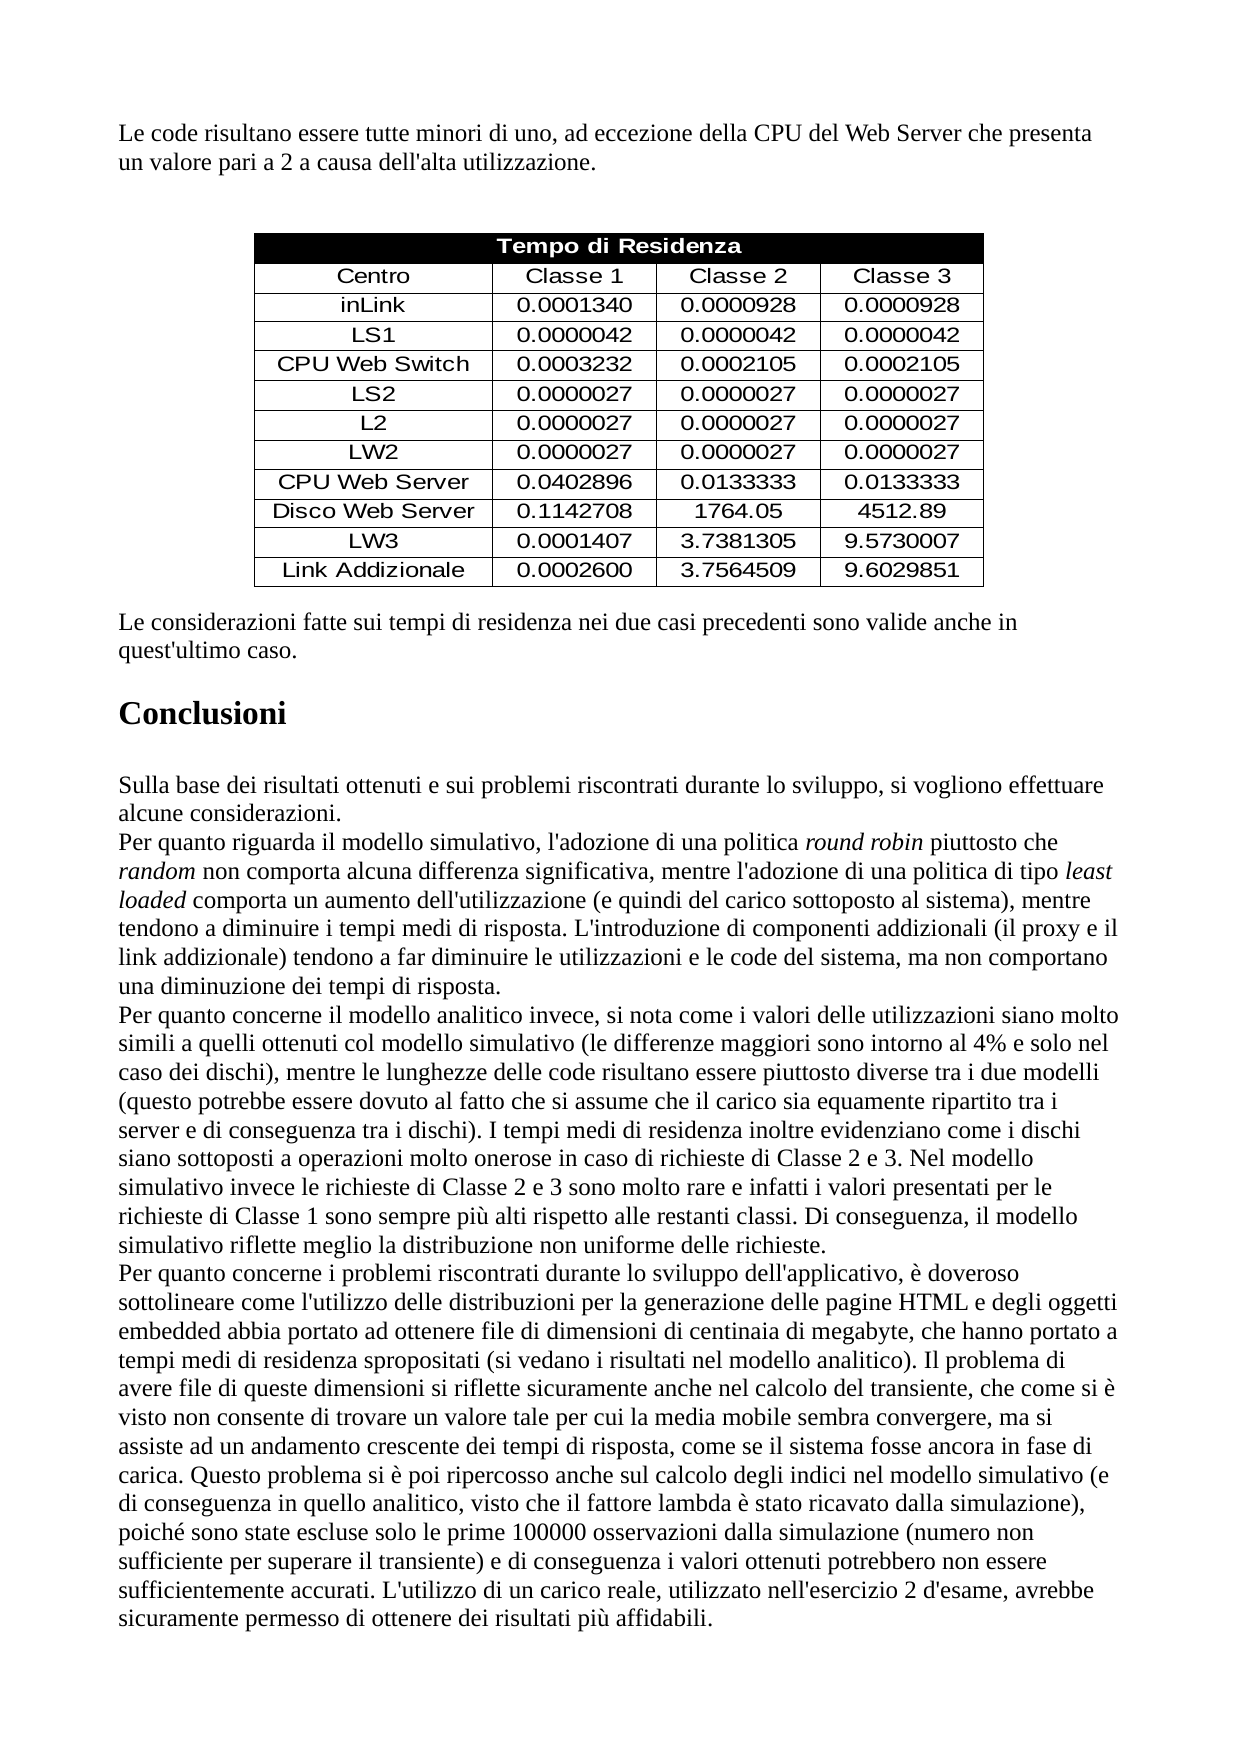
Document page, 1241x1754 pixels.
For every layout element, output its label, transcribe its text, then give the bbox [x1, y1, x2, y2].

text Conclusioni [118, 693, 1122, 731]
text Per quanto concerne il modello analitico invece, si nota come i valori delle utilizzazioni siano molto simili a quelli ottenuti col modello simulativo (le differenze maggiori sono intorno al 4% e solo nel caso dei dischi), mentre le lunghezze delle code risultano essere piuttosto diverse tra i due modelli (questo potrebbe essere dovuto al fatto che si assume che il carico sia equamente ripartito tra i server e di conseguenza tra i dischi). I tempi medi di residenza inoltre evidenziano come i dischi siano sottoposti a operazioni molto onerose in caso di richieste di Classe 2 e 3. Nel modello simulativo invece le richieste di Classe 2 e 3 sono molto rare e infatti i valori presentati per le richieste di Classe 1 sono sempre più alti rispetto alle restanti classi. Di conseguenza, il modello simulativo riflette meglio la distribuzione non uniforme delle richieste. [118, 1000, 1122, 1258]
text Le code risultano essere tutte minori di uno, ad eccezione della CPU del Web Server che presenta un valore pari a 2 a causa dell'alta utilizzazione. [118, 118, 1122, 176]
text Le considerazioni fatte sui tempi di residenza nei due casi precedenti sono valide anche in quest'ultimo caso. [118, 607, 1122, 664]
text Per quanto concerne i problemi riscontrati durante lo sviluppo dell'applicativo, è doveroso sottolineare come l'utilizzo delle distribuzioni per la generazione delle pagine HTML e degli oggetti embedded abbia portato ad ottenere file di dimensioni di centinaia di megabyte, che hanno portato a tempi medi di residenza spropositati (si vedano i risultati nel modello analitico). Il problema di avere file di queste dimensioni si riflette sicuramente anche nel calcolo del transiente, che come si è visto non consente di trovare un valore tale per cui la media mobile sembra convergere, ma si assiste ad un andamento crescente dei tempi di risposta, come se il sistema fosse ancora in fase di carica. Questo problema si è poi ripercosso anche sul calcolo degli indici nel modello simulativo (e di conseguenza in quello analitico, visto che il fattore lambda è stato ricavato dalla simulazione), poiché sono state escluse solo le prime 100000 osservazioni dalla simulazione (numero non sufficiente per superare il transiente) e di conseguenza i valori ottenuti potrebbero non essere sufficientemente accurati. L'utilizzo di un carico reale, utilizzato nell'esercizio 2 d'esame, avrebbe sicuramente permesso di ottenere dei risultati più affidabili. [118, 1258, 1122, 1632]
text Per quanto riguarda il modello simulativo, l'adozione di una politica round robin piuttosto che random non comporta alcuna differenza significativa, mentre l'adozione di una politica di tipo least loaded comporta un aumento dell'utilizzazione (e quindi del carico sottoposto al sistema), mentre tendono a diminuire i tempi medi di risposta. L'introduzione di componenti addizionali (il proxy e il link addizionale) tendono a far diminuire le utilizzazioni e le code del sistema, ma non comportano una diminuzione dei tempi di risposta. [118, 827, 1122, 1000]
text Sulla base dei risultati ottenuti e sui problemi riscontrati durante lo sviluppo, si vogliono effettuare alcune considerazioni. [118, 770, 1122, 827]
